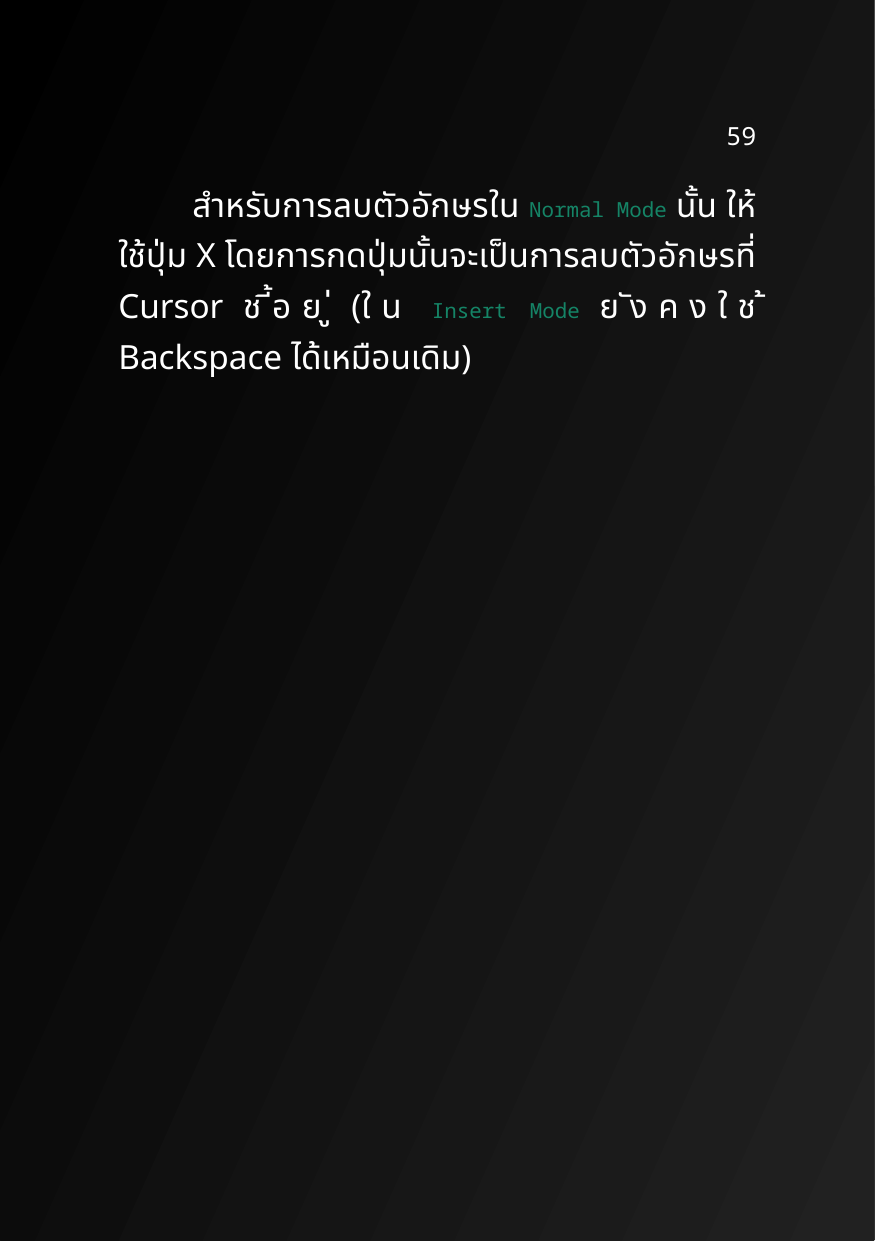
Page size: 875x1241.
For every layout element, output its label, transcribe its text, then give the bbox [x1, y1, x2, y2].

text สำหรับการลบตัวอักษรใน Normal Mode นั้น ให้ใช้ปุ่ม X โดยการกดปุ่มนั้นจะเป็นการลบตัวอักษรที่ Cursor ชี้อยู่ (ใน Insert Mode ยังคงใช้ Backspace ได้เหมือนเดิม) [118, 182, 756, 384]
